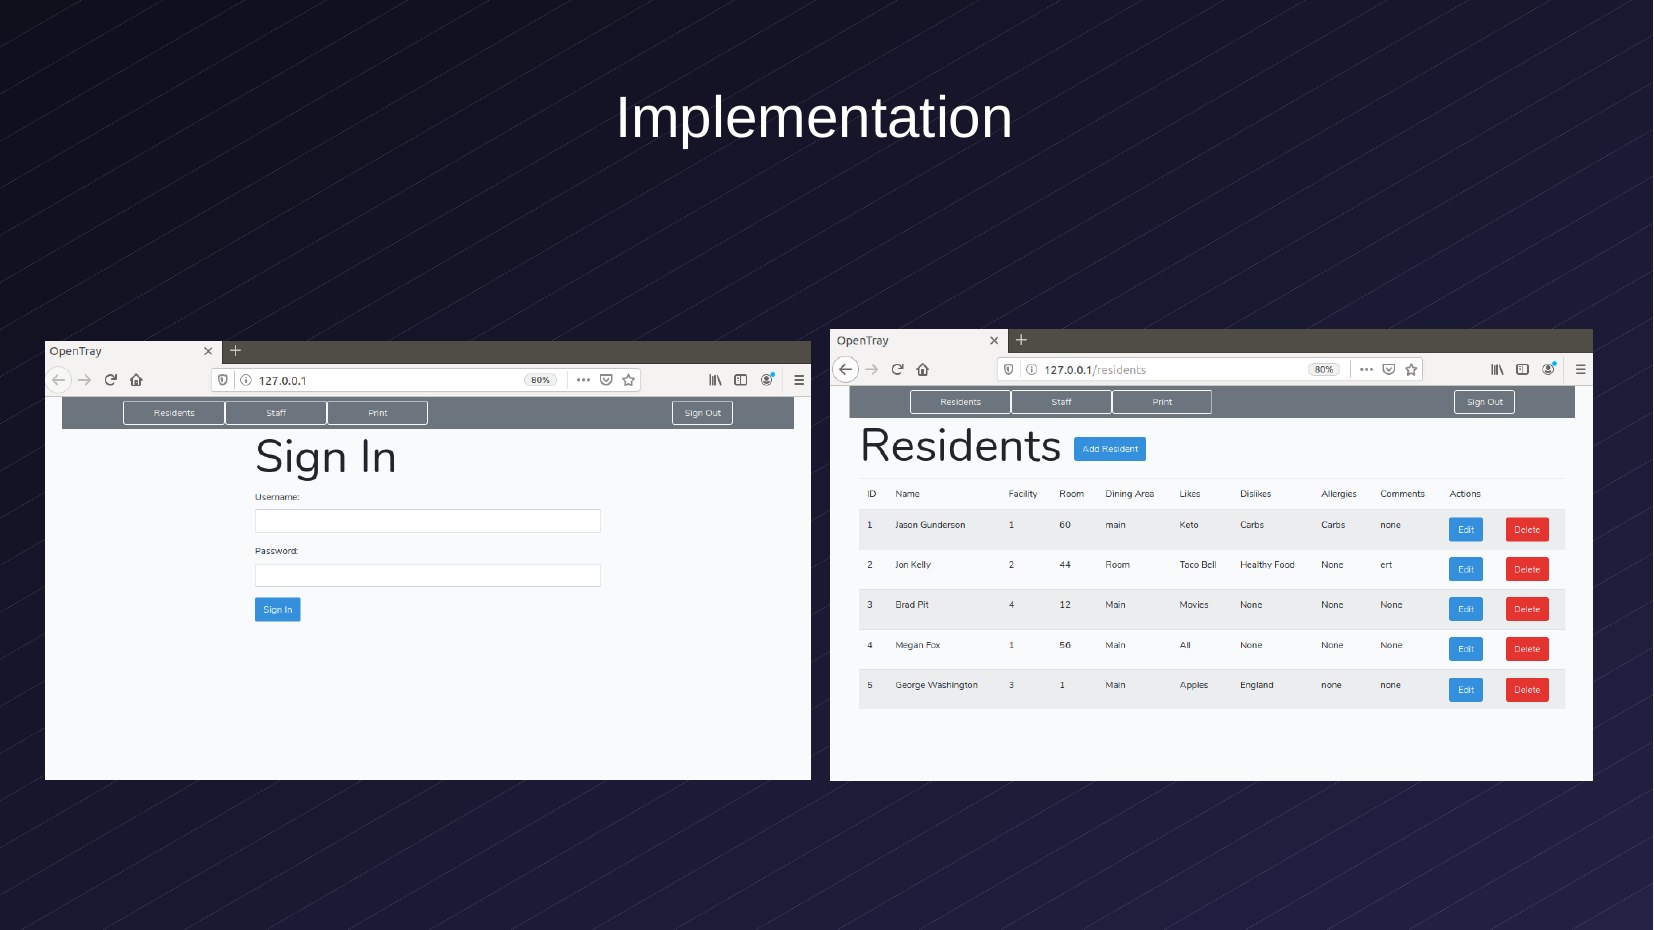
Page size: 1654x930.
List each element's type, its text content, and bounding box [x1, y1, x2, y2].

picture [45, 341, 811, 781]
picture [830, 329, 1593, 781]
text_box Implementation [600, 77, 1036, 158]
